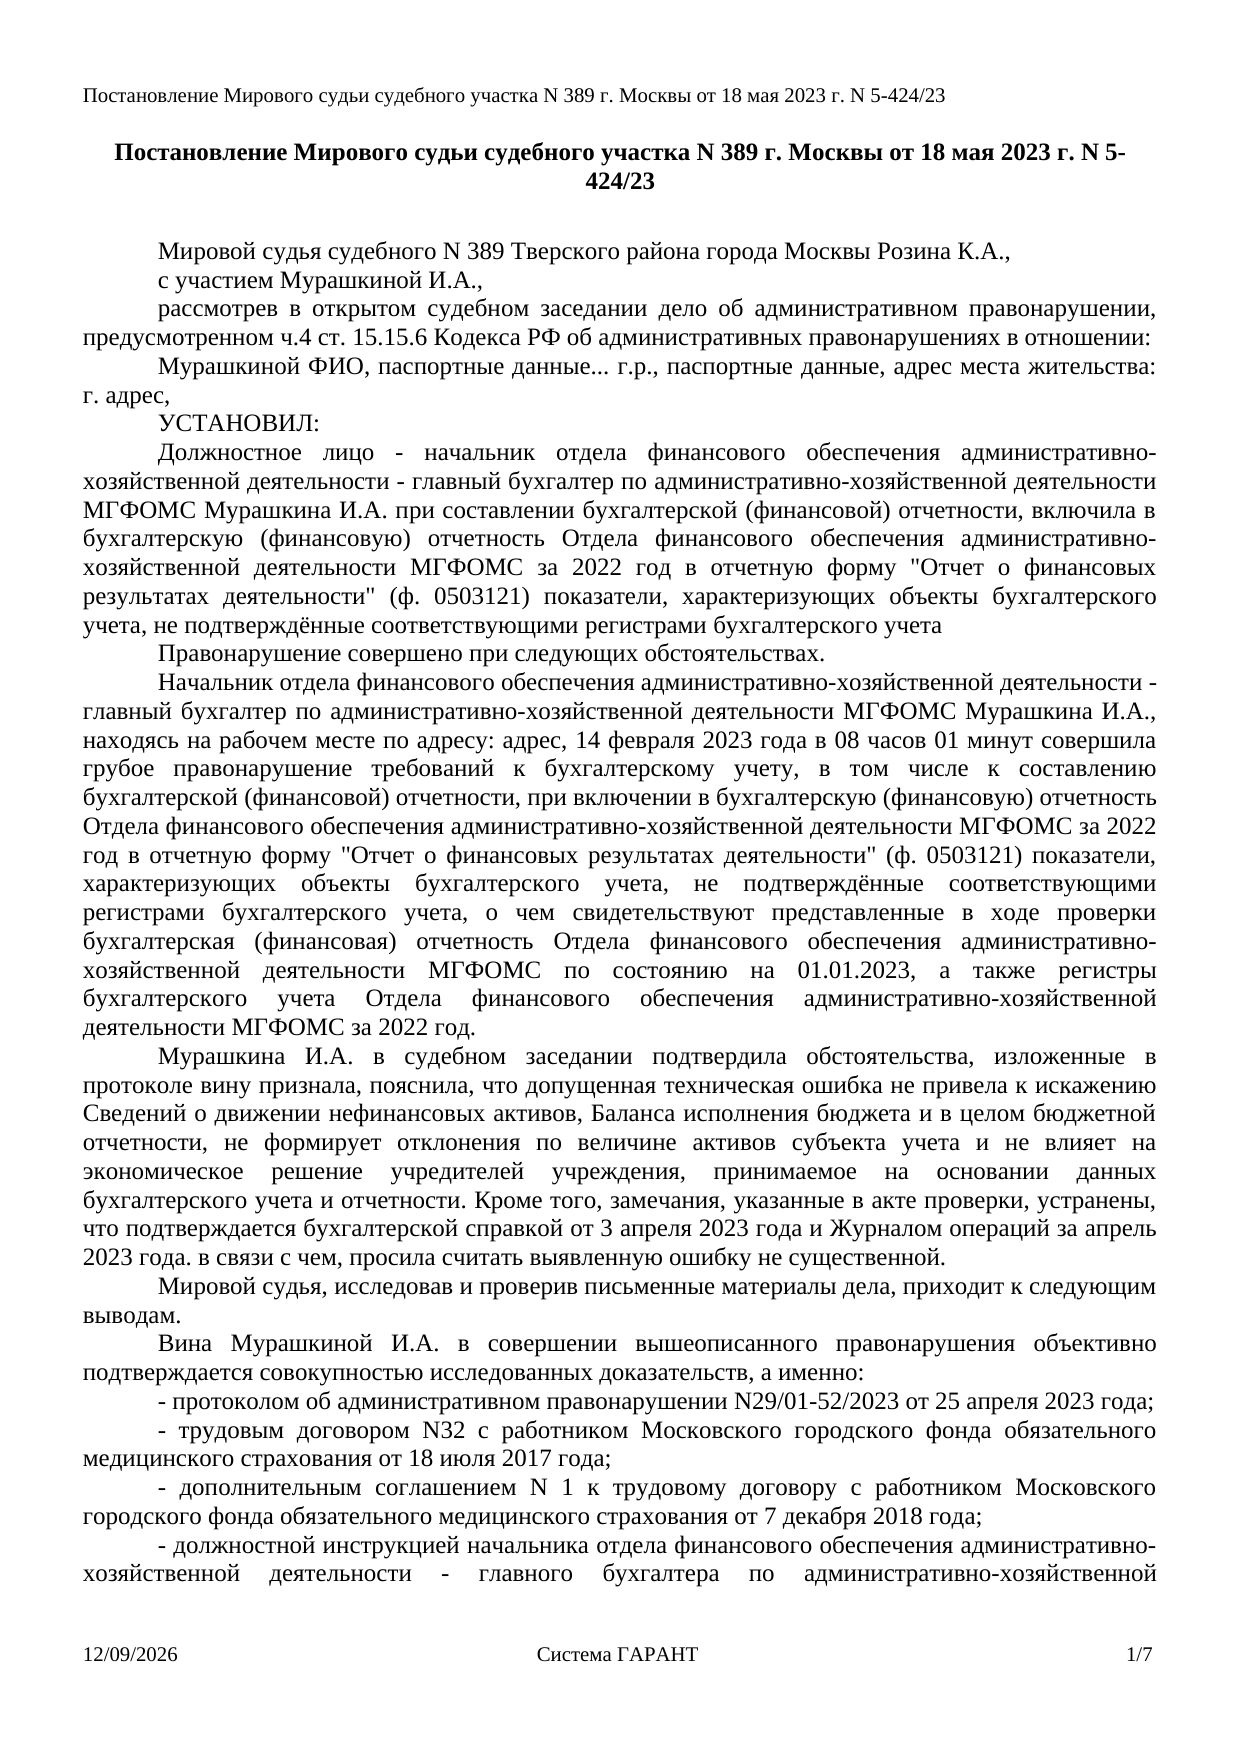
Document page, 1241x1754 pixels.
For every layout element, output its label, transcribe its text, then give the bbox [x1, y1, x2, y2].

text - должностной инструкцией начальника отдела финансового обеспечения административно-хозяйственной деятельности - главного бухгалтера по административно-хозяйственной [83, 1530, 1157, 1587]
text - протоколом об административном правонарушении N29/01-52/2023 от 25 апреля 2023 года; [83, 1386, 1157, 1415]
text - дополнительным соглашением N 1 к трудовому договору с работником Московского городского фонда обязательного медицинского страхования от 7 декабря 2018 года; [83, 1472, 1157, 1530]
text Вина Мурашкиной И.А. в совершении вышеописанного правонарушения объективно подтверждается совокупностью исследованных доказательств, а именно: [83, 1328, 1157, 1386]
text Мурашкина И.А. в судебном заседании подтвердила обстоятельства, изложенные в протоколе вину признала, пояснила, что допущенная техническая ошибка не привела к искажению Сведений о движении нефинансовых активов, Баланса исполнения бюджета и в целом бюджетной отчетности, не формирует отклонения по величине активов субъекта учета и не влияет на экономическое решение учредителей учреждения, принимаемое на основании данных бухгалтерского учета и отчетности. Кроме того, замечания, указанные в акте проверки, устранены, что подтверждается бухгалтерской справкой от 3 апреля 2023 года и Журналом операций за апрель 2023 года. в связи с чем, просила считать выявленную ошибку не существенной. [83, 1041, 1157, 1271]
text Должностное лицо - начальник отдела финансового обеспечения административно-хозяйственной деятельности - главный бухгалтер по административно-хозяйственной деятельности МГФОМС Мурашкина И.А. при составлении бухгалтерской (финансовой) отчетности, включила в бухгалтерскую (финансовую) отчетность Отдела финансового обеспечения административно-хозяйственной деятельности МГФОМС за 2022 год в отчетную форму "Отчет о финансовых результатах деятельности" (ф. 0503121) показатели, характеризующих объекты бухгалтерского учета, не подтверждённые соответствующими регистрами бухгалтерского учета [83, 437, 1157, 638]
subtitle Постановление Мирового судьи судебного участка N 389 г. Москвы от 18 мая 2023 г. N 5-424/23 [83, 137, 1157, 195]
text Начальник отдела финансового обеспечения административно-хозяйственной деятельности - главный бухгалтер по административно-хозяйственной деятельности МГФОМС Мурашкина И.А., находясь на рабочем месте по адресу: адрес, 14 февраля 2023 года в 08 часов 01 минут совершила грубое правонарушение требований к бухгалтерскому учету, в том числе к составлению бухгалтерской (финансовой) отчетности, при включении в бухгалтерскую (финансовую) отчетность Отдела финансового обеспечения административно-хозяйственной деятельности МГФОМС за 2022 год в отчетную форму "Отчет о финансовых результатах деятельности" (ф. 0503121) показатели, характеризующих объекты бухгалтерского учета, не подтверждённые соответствующими регистрами бухгалтерского учета, о чем свидетельствуют представленные в ходе проверки бухгалтерская (финансовая) отчетность Отдела финансового обеспечения административно-хозяйственной деятельности МГФОМС по состоянию на 01.01.2023, а также регистры бухгалтерского учета Отдела финансового обеспечения административно-хозяйственной деятельности МГФОМС за 2022 год. [83, 667, 1157, 1041]
text УСТАНОВИЛ: [83, 408, 1157, 437]
text Мировой судья, исследовав и проверив письменные материалы дела, приходит к следующим выводам. [83, 1271, 1157, 1328]
text рассмотрев в открытом судебном заседании дело об административном правонарушении, предусмотренном ч.4 ст. 15.15.6 Кодекса РФ об административных правонарушениях в отношении: [83, 293, 1157, 351]
text Мурашкиной ФИО, паспортные данные... г.р., паспортные данные, адрес места жительства: г. адрес, [83, 351, 1157, 408]
text - трудовым договором N32 с работником Московского городского фонда обязательного медицинского страхования от 18 июля 2017 года; [83, 1415, 1157, 1472]
text с участием Мурашкиной И.А., [83, 265, 1157, 293]
text Мировой судья судебного N 389 Тверского района города Москвы Розина К.А., [83, 236, 1157, 265]
text Правонарушение совершено при следующих обстоятельствах. [83, 638, 1157, 667]
